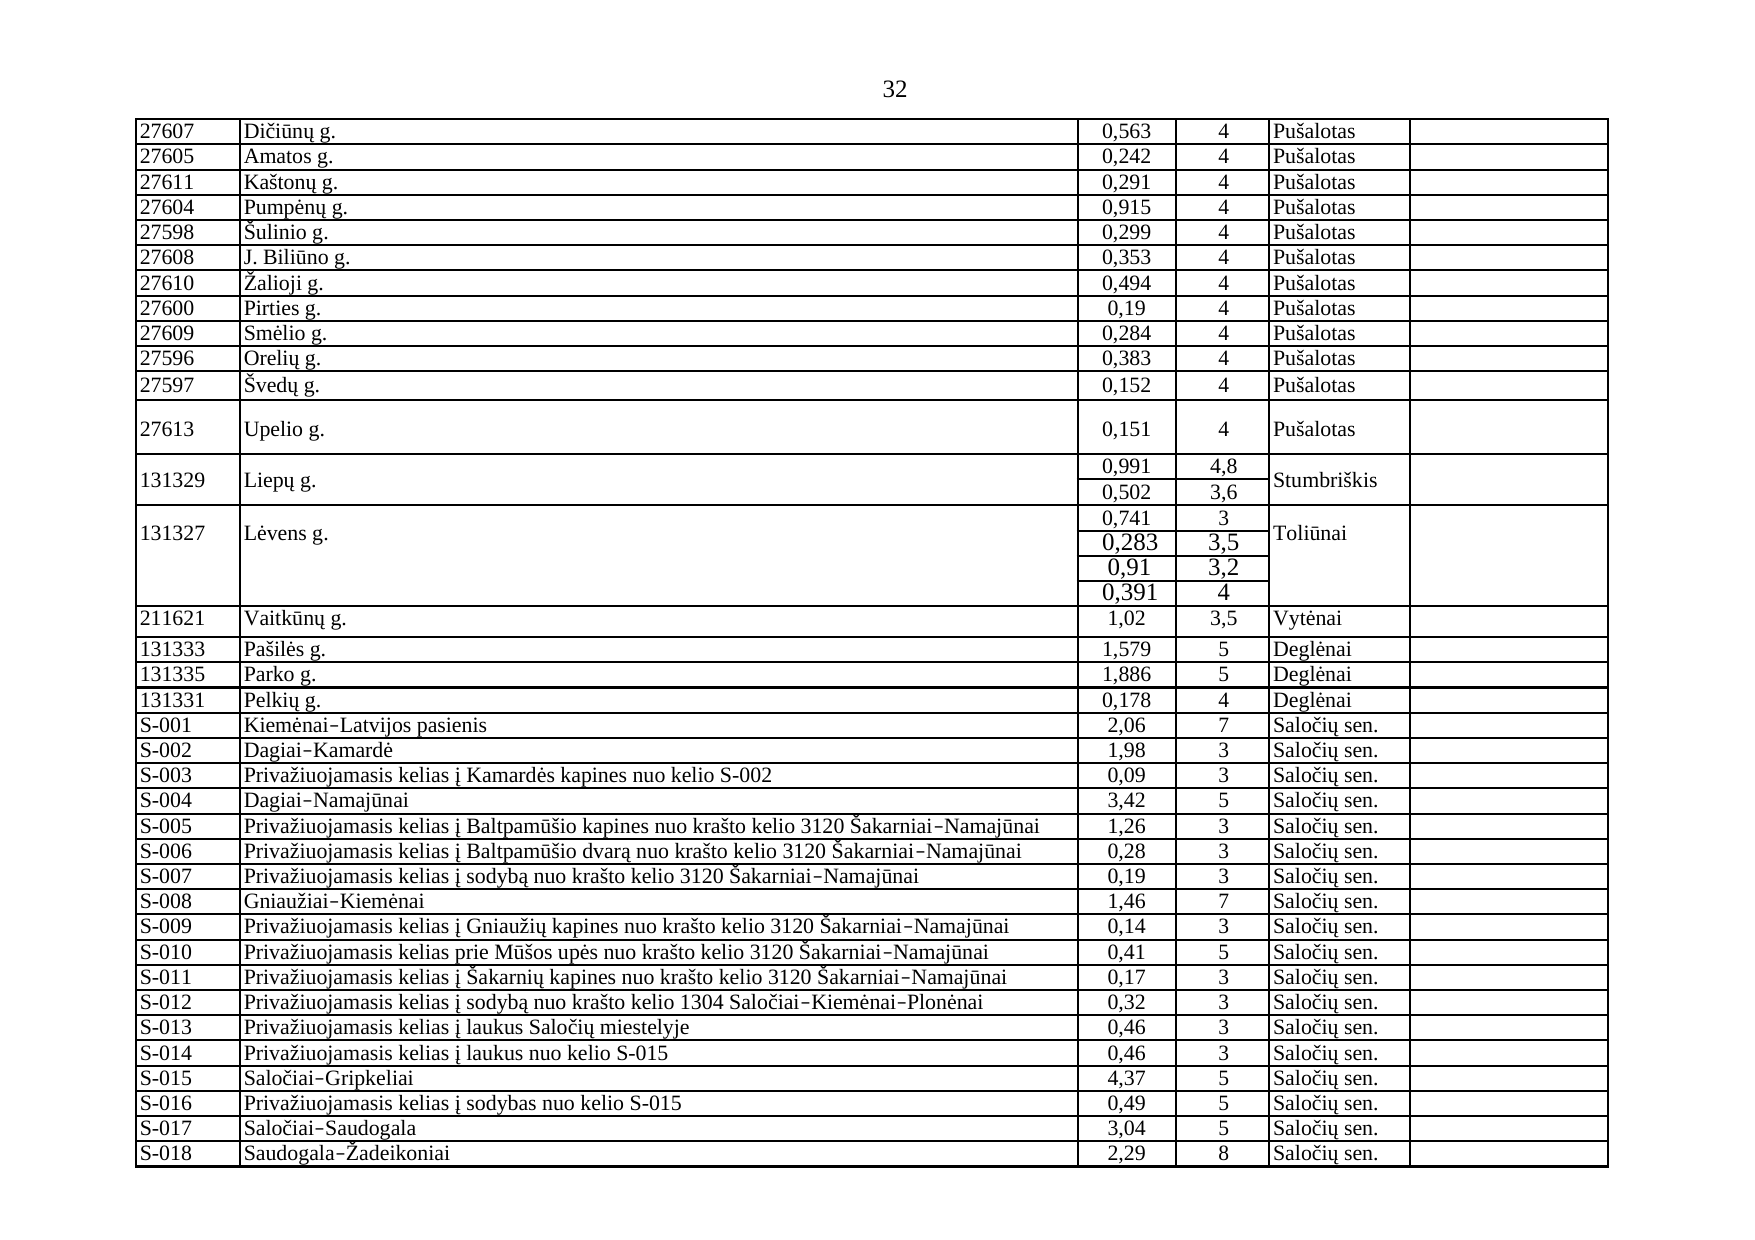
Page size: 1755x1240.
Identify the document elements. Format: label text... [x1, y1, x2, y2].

table_cell [1411, 840, 1607, 863]
table_cell [1411, 1067, 1607, 1090]
table_cell Pelkių g. [241, 689, 1077, 712]
table_cell Šulinio g. [241, 221, 1077, 244]
table_cell [1411, 1041, 1607, 1064]
table_cell [1411, 764, 1607, 787]
table_cell [1411, 145, 1607, 168]
table_cell 3 [1177, 865, 1268, 888]
table_cell Saločių sen. [1270, 991, 1409, 1014]
table_cell 7 [1177, 714, 1268, 737]
table_cell 1,579 [1079, 638, 1175, 661]
table_cell 1,02 [1079, 607, 1175, 636]
table_cell 131329 [137, 455, 239, 504]
table_cell Pušalotas [1270, 171, 1409, 194]
table_cell 0,28 [1079, 840, 1175, 863]
table_cell Privažiuojamasis kelias į Šakarnių kapines nuo krašto kelio 3120 Šakarniai–Namajūnai [241, 966, 1077, 989]
table_cell 4 [1177, 297, 1268, 320]
table_cell 0,09 [1079, 764, 1175, 787]
table_cell 4 [1177, 271, 1268, 294]
table_cell Saločių sen. [1270, 1117, 1409, 1140]
table_cell [1411, 915, 1607, 938]
table_cell [241, 555, 1077, 605]
table_cell [1411, 506, 1607, 555]
table_cell S-014 [137, 1041, 239, 1064]
table_cell 27600 [137, 297, 239, 320]
table_cell S-013 [137, 1016, 239, 1039]
table_cell 4 [1177, 372, 1268, 399]
table_cell 3,5 [1177, 607, 1268, 636]
table_cell 4 [1177, 221, 1268, 244]
table_cell Smėlio g. [241, 322, 1077, 345]
table_cell Saločių sen. [1270, 764, 1409, 787]
table_cell Saločiai–Gripkeliai [241, 1067, 1077, 1090]
table_cell [1411, 1117, 1607, 1140]
table_cell 4 [1177, 582, 1268, 605]
table_cell Dagiai–Kamardė [241, 739, 1077, 762]
table_cell J. Biliūno g. [241, 246, 1077, 269]
table_cell [1411, 638, 1607, 661]
table_cell S-003 [137, 764, 239, 787]
table_cell Deglėnai [1270, 663, 1409, 686]
table_cell Saločių sen. [1270, 941, 1409, 964]
table_cell 3 [1177, 840, 1268, 863]
table_cell S-012 [137, 991, 239, 1014]
table_cell [1411, 221, 1607, 244]
table_cell [1411, 714, 1607, 737]
table_cell [1411, 865, 1607, 888]
table_cell 0,291 [1079, 171, 1175, 194]
table_cell Liepų g. [241, 455, 1077, 504]
table_cell 3 [1177, 815, 1268, 838]
table_cell S-017 [137, 1117, 239, 1140]
table_cell Saločių sen. [1270, 966, 1409, 989]
table_cell 4 [1177, 196, 1268, 219]
table_cell 0,991 [1079, 455, 1175, 478]
table_cell S-015 [137, 1067, 239, 1090]
table_cell Toliūnai [1270, 506, 1409, 555]
table_cell Kiemėnai–Latvijos pasienis [241, 714, 1077, 737]
table_cell 1,26 [1079, 815, 1175, 838]
table_cell Amatos g. [241, 145, 1077, 168]
table_cell 0,494 [1079, 271, 1175, 294]
table_cell Pušalotas [1270, 221, 1409, 244]
table_cell Privažiuojamasis kelias į Baltpamūšio dvarą nuo krašto kelio 3120 Šakarniai–Namajūnai [241, 840, 1077, 863]
table_cell Pušalotas [1270, 120, 1409, 143]
table_cell [137, 555, 239, 605]
table_cell Parko g. [241, 663, 1077, 686]
table_cell Pašilės g. [241, 638, 1077, 661]
table_cell Saločių sen. [1270, 789, 1409, 812]
table_cell Saločių sen. [1270, 890, 1409, 913]
table_cell 0,915 [1079, 196, 1175, 219]
table_cell Saločiai–Saudogala [241, 1117, 1077, 1140]
table_cell [1411, 555, 1607, 605]
table_cell 0,152 [1079, 372, 1175, 399]
table_cell 0,242 [1079, 145, 1175, 168]
table_cell Saločių sen. [1270, 815, 1409, 838]
table_cell 0,46 [1079, 1016, 1175, 1039]
table_cell [1411, 739, 1607, 762]
table_cell 131331 [137, 689, 239, 712]
table_cell [1411, 1092, 1607, 1115]
table_cell Pušalotas [1270, 145, 1409, 168]
table_cell Saločių sen. [1270, 1041, 1409, 1064]
table_cell 0,17 [1079, 966, 1175, 989]
table_cell [1411, 347, 1607, 370]
table_cell [1411, 455, 1607, 504]
table_cell Pušalotas [1270, 401, 1409, 453]
table_cell 0,32 [1079, 991, 1175, 1014]
table_cell Kaštonų g. [241, 171, 1077, 194]
table_cell 8 [1177, 1142, 1268, 1165]
table_cell 131327 [137, 506, 239, 555]
table_cell 27610 [137, 271, 239, 294]
table_cell Saločių sen. [1270, 1142, 1409, 1165]
table_cell 3 [1177, 991, 1268, 1014]
table_cell 4 [1177, 347, 1268, 370]
table_cell Privažiuojamasis kelias į Baltpamūšio kapines nuo krašto kelio 3120 Šakarniai–Namajūnai [241, 815, 1077, 838]
table_cell [1411, 991, 1607, 1014]
table_cell 0,741 [1079, 506, 1175, 529]
table_cell Privažiuojamasis kelias į laukus nuo kelio S-015 [241, 1041, 1077, 1064]
table_cell Privažiuojamasis kelias į Kamardės kapines nuo kelio S-002 [241, 764, 1077, 787]
table_cell 1,886 [1079, 663, 1175, 686]
table_cell 3,2 [1177, 557, 1268, 580]
table_cell 131333 [137, 638, 239, 661]
table_cell Pušalotas [1270, 246, 1409, 269]
table_cell 27605 [137, 145, 239, 168]
table_cell Stumbriškis [1270, 455, 1409, 504]
table_cell S-010 [137, 941, 239, 964]
table_cell [1411, 372, 1607, 399]
table_cell 3 [1177, 764, 1268, 787]
table_cell 0,299 [1079, 221, 1175, 244]
table_cell 0,151 [1079, 401, 1175, 453]
table_cell Privažiuojamasis kelias į sodybas nuo kelio S-015 [241, 1092, 1077, 1115]
table_cell Privažiuojamasis kelias į sodybą nuo krašto kelio 1304 Saločiai–Kiemėnai–Plonėnai [241, 991, 1077, 1014]
table_cell Deglėnai [1270, 638, 1409, 661]
table_cell S-002 [137, 739, 239, 762]
table_cell 27607 [137, 120, 239, 143]
table_cell 3,6 [1177, 480, 1268, 504]
table_cell 0,41 [1079, 941, 1175, 964]
table_cell 5 [1177, 638, 1268, 661]
table_cell 3 [1177, 915, 1268, 938]
table_cell [1411, 663, 1607, 686]
table_cell 3 [1177, 739, 1268, 762]
table_cell 3 [1177, 966, 1268, 989]
table_cell 0,353 [1079, 246, 1175, 269]
table_cell 4 [1177, 120, 1268, 143]
table_cell [1411, 1142, 1607, 1165]
table_cell Pumpėnų g. [241, 196, 1077, 219]
table_cell [1411, 171, 1607, 194]
table_cell 0,391 [1079, 582, 1175, 605]
table_cell 0,19 [1079, 865, 1175, 888]
table_cell 0,283 [1079, 532, 1175, 555]
table_cell Pušalotas [1270, 322, 1409, 345]
table_cell Saločių sen. [1270, 865, 1409, 888]
table_cell 27609 [137, 322, 239, 345]
table_cell [1411, 271, 1607, 294]
table_cell S-011 [137, 966, 239, 989]
table_cell [1411, 297, 1607, 320]
table_cell Privažiuojamasis kelias į Gniaužių kapines nuo krašto kelio 3120 Šakarniai–Namajūnai [241, 915, 1077, 938]
table_cell [1411, 966, 1607, 989]
table_cell Privažiuojamasis kelias į sodybą nuo krašto kelio 3120 Šakarniai–Namajūnai [241, 865, 1077, 888]
table_cell 4 [1177, 171, 1268, 194]
table_cell 2,29 [1079, 1142, 1175, 1165]
table_cell 7 [1177, 890, 1268, 913]
table_cell 131335 [137, 663, 239, 686]
table_cell 1,46 [1079, 890, 1175, 913]
table_cell S-004 [137, 789, 239, 812]
table_cell [1411, 120, 1607, 143]
table_cell 0,46 [1079, 1041, 1175, 1064]
table_cell Lėvens g. [241, 506, 1077, 555]
table_cell Orelių g. [241, 347, 1077, 370]
table_cell 3,42 [1079, 789, 1175, 812]
table_cell 5 [1177, 1067, 1268, 1090]
table_cell 4 [1177, 689, 1268, 712]
table_cell Pušalotas [1270, 271, 1409, 294]
table_cell S-016 [137, 1092, 239, 1115]
table_cell Pušalotas [1270, 196, 1409, 219]
table_cell 0,91 [1079, 557, 1175, 580]
table_cell [1270, 555, 1409, 605]
table_cell [1411, 941, 1607, 964]
table_cell Saločių sen. [1270, 739, 1409, 762]
table_cell Dagiai–Namajūnai [241, 789, 1077, 812]
table_cell 27613 [137, 401, 239, 453]
table_cell S-008 [137, 890, 239, 913]
table_cell 4,8 [1177, 455, 1268, 478]
table_cell 5 [1177, 941, 1268, 964]
table_cell 0,563 [1079, 120, 1175, 143]
table_cell Vytėnai [1270, 607, 1409, 636]
table_cell 27596 [137, 347, 239, 370]
table_cell S-005 [137, 815, 239, 838]
table_cell 27611 [137, 171, 239, 194]
table_cell Saločių sen. [1270, 1016, 1409, 1039]
table_cell 3,04 [1079, 1117, 1175, 1140]
table_cell [1411, 322, 1607, 345]
table_cell Pušalotas [1270, 347, 1409, 370]
table_cell 0,178 [1079, 689, 1175, 712]
table_cell Saločių sen. [1270, 1067, 1409, 1090]
table_cell 3 [1177, 1041, 1268, 1064]
table_cell 4 [1177, 246, 1268, 269]
table_cell Pušalotas [1270, 372, 1409, 399]
table_cell Saločių sen. [1270, 1092, 1409, 1115]
table_cell Deglėnai [1270, 689, 1409, 712]
table_cell 0,284 [1079, 322, 1175, 345]
table_cell [1411, 607, 1607, 636]
table_cell Žalioji g. [241, 271, 1077, 294]
table_cell Gniaužiai–Kiemėnai [241, 890, 1077, 913]
table_cell 5 [1177, 1117, 1268, 1140]
table_cell 4 [1177, 401, 1268, 453]
table_cell 1,98 [1079, 739, 1175, 762]
table_cell S-006 [137, 840, 239, 863]
table_cell [1411, 196, 1607, 219]
table_cell 0,383 [1079, 347, 1175, 370]
table_cell 0,14 [1079, 915, 1175, 938]
table_cell 3 [1177, 1016, 1268, 1039]
table_cell S-018 [137, 1142, 239, 1165]
table_cell 5 [1177, 789, 1268, 812]
table_cell 27604 [137, 196, 239, 219]
table_cell 2,06 [1079, 714, 1175, 737]
table_cell Vaitkūnų g. [241, 607, 1077, 636]
table_cell Pirties g. [241, 297, 1077, 320]
table_cell Pušalotas [1270, 297, 1409, 320]
table_cell 3,5 [1177, 532, 1268, 555]
table_cell [1411, 815, 1607, 838]
table_cell 3 [1177, 506, 1268, 529]
table_cell 27608 [137, 246, 239, 269]
table_cell [1411, 1016, 1607, 1039]
table_cell 27597 [137, 372, 239, 399]
table_cell 5 [1177, 663, 1268, 686]
table_cell 211621 [137, 607, 239, 636]
table_cell Saudogala–Žadeikoniai [241, 1142, 1077, 1165]
table_cell [1411, 689, 1607, 712]
table_cell 4 [1177, 145, 1268, 168]
table_cell [1411, 246, 1607, 269]
table_cell 5 [1177, 1092, 1268, 1115]
table_cell 0,502 [1079, 480, 1175, 504]
table_cell Saločių sen. [1270, 714, 1409, 737]
table_cell [1411, 789, 1607, 812]
table_cell Švedų g. [241, 372, 1077, 399]
table_cell 4 [1177, 322, 1268, 345]
table_cell S-007 [137, 865, 239, 888]
table_cell Saločių sen. [1270, 915, 1409, 938]
table_cell Saločių sen. [1270, 840, 1409, 863]
table_cell S-009 [137, 915, 239, 938]
table_cell [1411, 890, 1607, 913]
table_cell 4,37 [1079, 1067, 1175, 1090]
table_cell Privažiuojamasis kelias prie Mūšos upės nuo krašto kelio 3120 Šakarniai–Namajūnai [241, 941, 1077, 964]
table_cell S-001 [137, 714, 239, 737]
table_cell 27598 [137, 221, 239, 244]
table_cell Upelio g. [241, 401, 1077, 453]
table_cell 0,49 [1079, 1092, 1175, 1115]
table_cell 0,19 [1079, 297, 1175, 320]
table_cell Privažiuojamasis kelias į laukus Saločių miestelyje [241, 1016, 1077, 1039]
table_cell Dičiūnų g. [241, 120, 1077, 143]
table_cell [1411, 401, 1607, 453]
